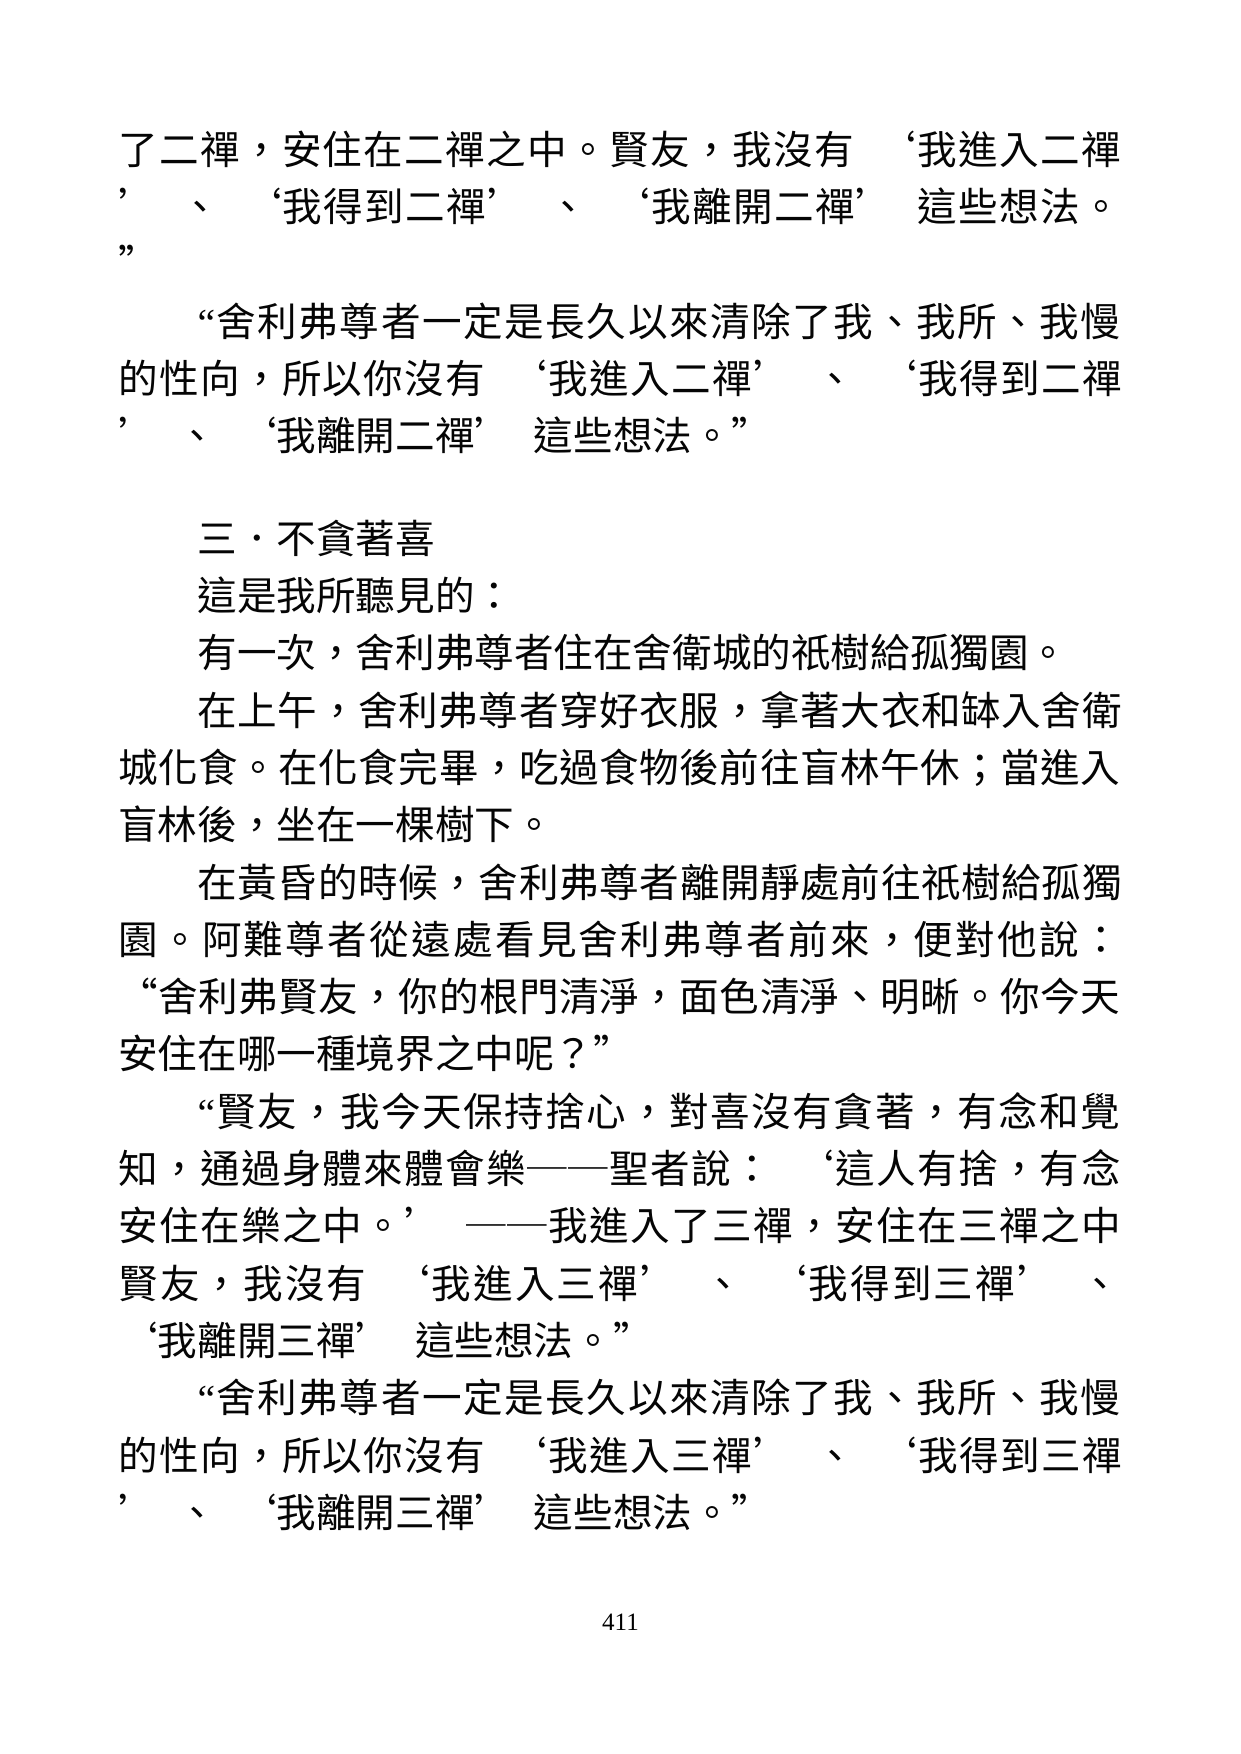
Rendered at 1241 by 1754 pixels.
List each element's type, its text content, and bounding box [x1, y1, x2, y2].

text 在黃昏的時候，舍利弗尊者離開靜處前往祇樹給孤獨園。阿難尊者從遠處看見舍利弗尊者前來，便對他說： “舍利弗賢友，你的根門清淨，面色清淨、明晰。你今天安住在哪一種境界之中呢？” [118, 851, 1122, 1080]
text 在上午，舍利弗尊者穿好衣服，拿著大衣和缽入舍衛城化食。在化食完畢，吃過食物後前往盲林午休；當進入盲林後，坐在一棵樹下。 [118, 679, 1122, 851]
text “賢友，我今天保持捨心，對喜沒有貪著，有念和覺知，通過身體來體會樂──聖者說： ‘這人有捨，有念，安住在樂之中。’ ──我進入了三禪，安住在三禪之中。賢友，我沒有 ‘我進入三禪’ 、 ‘我得到三禪’ 、 ‘我離開三禪’ 這些想法。” [118, 1080, 1122, 1367]
text “舍利弗尊者一定是長久以來清除了我、我所、我慢的性向，所以你沒有 ‘我進入二禪’ 、 ‘我得到二禪’ 、 ‘我離開二禪’ 這些想法。” [118, 290, 1122, 462]
text 這是我所聽見的： [118, 565, 1122, 622]
text 了二禪，安住在二禪之中。賢友，我沒有 ‘我進入二禪’ 、 ‘我得到二禪’ 、 ‘我離開二禪’ 這些想法。” [118, 118, 1122, 290]
text 有一次，舍利弗尊者住在舍衛城的祇樹給孤獨園。 [118, 622, 1122, 679]
text “舍利弗尊者一定是長久以來清除了我、我所、我慢的性向，所以你沒有 ‘我進入三禪’ 、 ‘我得到三禪’ 、 ‘我離開三禪’ 這些想法。” [118, 1367, 1122, 1539]
text 三．不貪著喜 [118, 507, 1122, 565]
